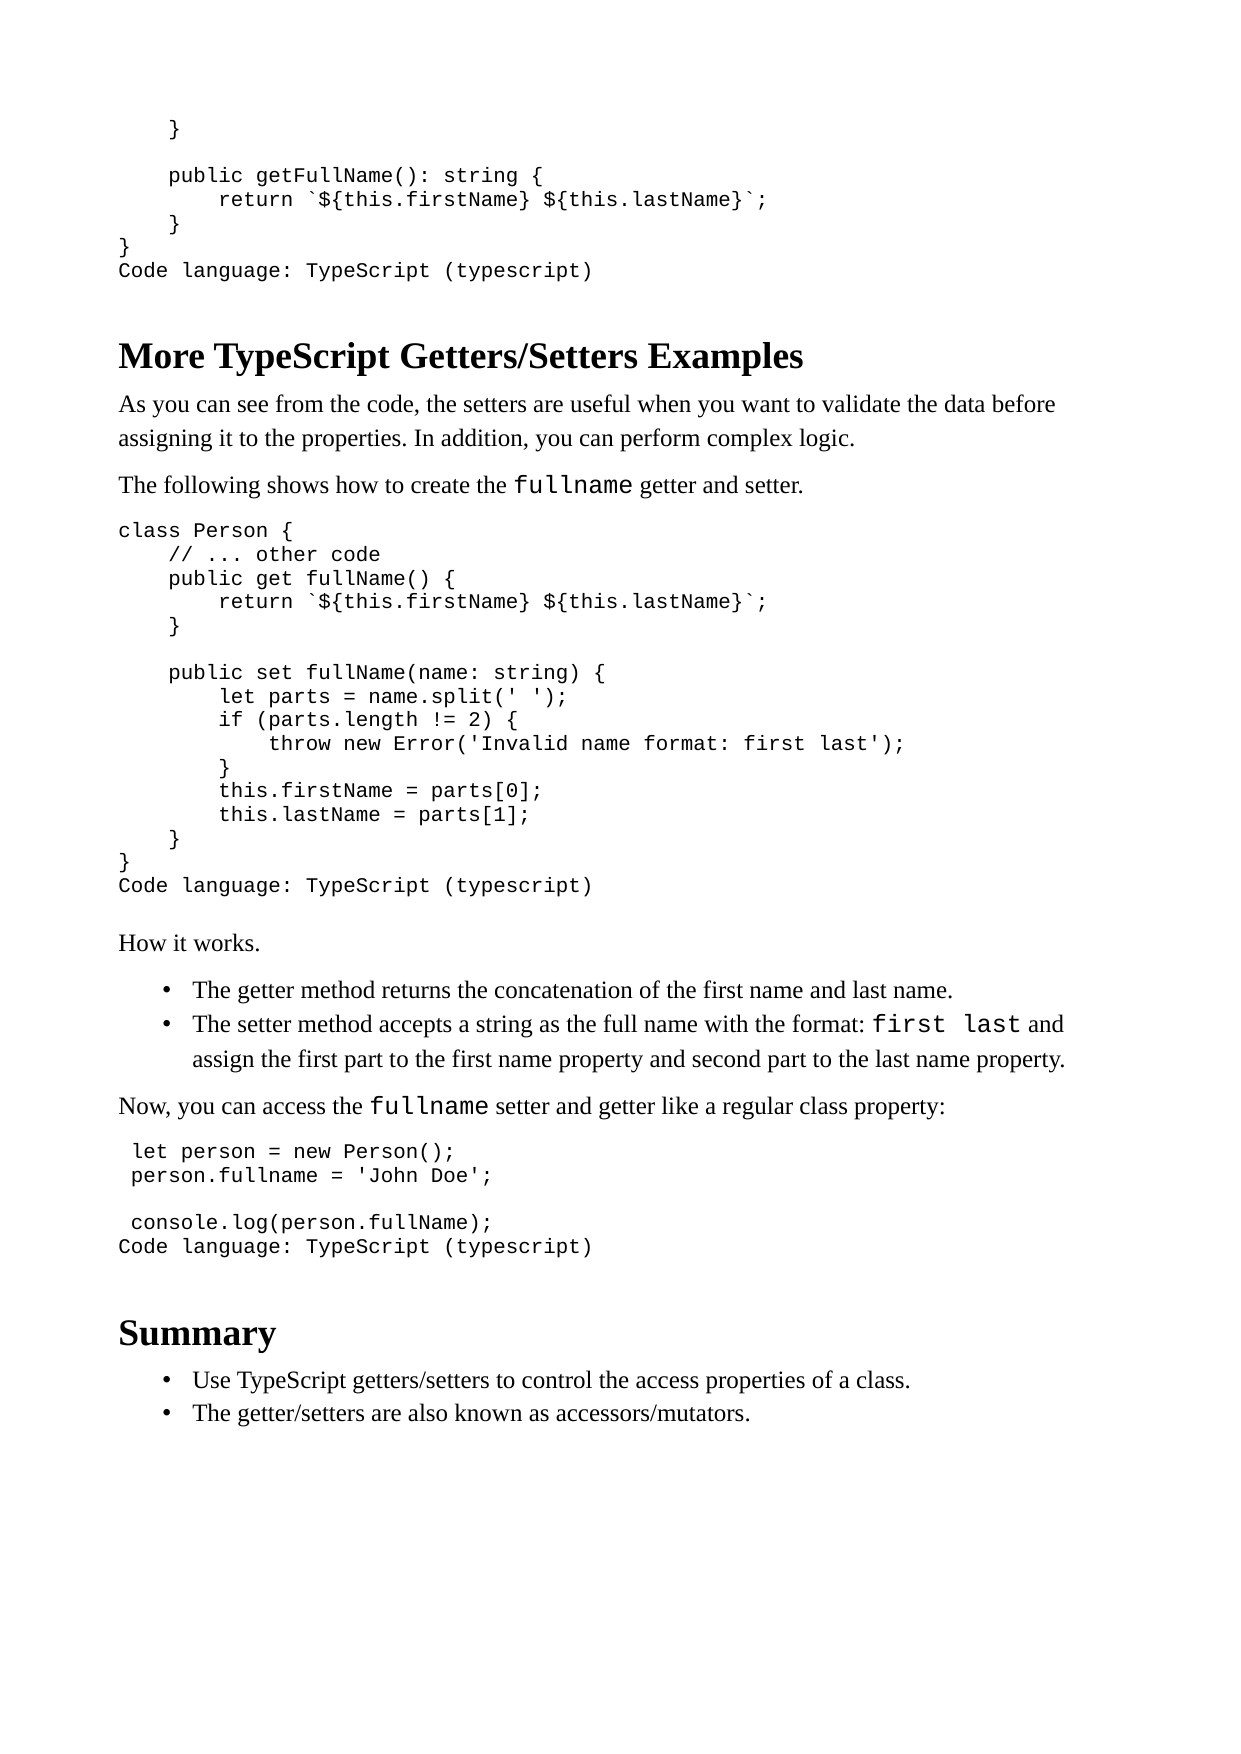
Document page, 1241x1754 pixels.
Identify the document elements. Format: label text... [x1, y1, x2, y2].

text this.lastName = parts[1]; [118, 804, 1122, 828]
list The getter method returns the concatenation of the first name and last name. [162, 976, 1122, 1004]
list The getter/setters are also known as accessors/mutators. [162, 1398, 1122, 1427]
text throw new Error('Invalid name format: first last'); [118, 733, 1122, 757]
text public set fullName(name: string) { [118, 662, 1122, 686]
text Code language: TypeScript (typescript) [118, 260, 1122, 284]
text Now, you can access the fullname setter and getter like a regular class property: [118, 1091, 1122, 1122]
text Code language: TypeScript (typescript) [118, 1236, 1122, 1259]
text public get fullName() { [118, 567, 1122, 591]
text } [118, 828, 1122, 851]
text console.log(person.fullName); [118, 1212, 1122, 1236]
text return `${this.firstName} ${this.lastName}`; [118, 591, 1122, 615]
text Code language: TypeScript (typescript) [118, 875, 1122, 898]
text let parts = name.split(' '); [118, 686, 1122, 709]
list The setter method accepts a string as the full name with the format: first last and assign the first part to the first name property and second part to the last name property. [162, 1009, 1122, 1072]
text person.fullname = 'John Doe'; [118, 1165, 1122, 1189]
text class Person { [118, 520, 1122, 544]
text As you can see from the code, the setters are useful when you want to validate the data before assigning it to the properties. In addition, you can perform complex logic. [118, 389, 1122, 451]
text // ... other code [118, 544, 1122, 567]
subtitle More TypeScript Getters/Setters Examples [118, 334, 1122, 377]
text } [118, 757, 1122, 780]
text The following shows how to create the fullname getter and setter. [118, 470, 1122, 501]
text } [118, 851, 1122, 875]
text } [118, 236, 1122, 260]
text } [118, 213, 1122, 236]
text this.firstName = parts[0]; [118, 780, 1122, 804]
text public getFullName(): string { [118, 165, 1122, 189]
text if (parts.length != 2) { [118, 709, 1122, 733]
text } [118, 118, 1122, 142]
text return `${this.firstName} ${this.lastName}`; [118, 189, 1122, 213]
text } [118, 615, 1122, 638]
list Use TypeScript getters/setters to control the access properties of a class. [162, 1366, 1122, 1394]
text How it works. [118, 928, 1122, 957]
text let person = new Person(); [118, 1141, 1122, 1165]
subtitle Summary [118, 1310, 1122, 1353]
